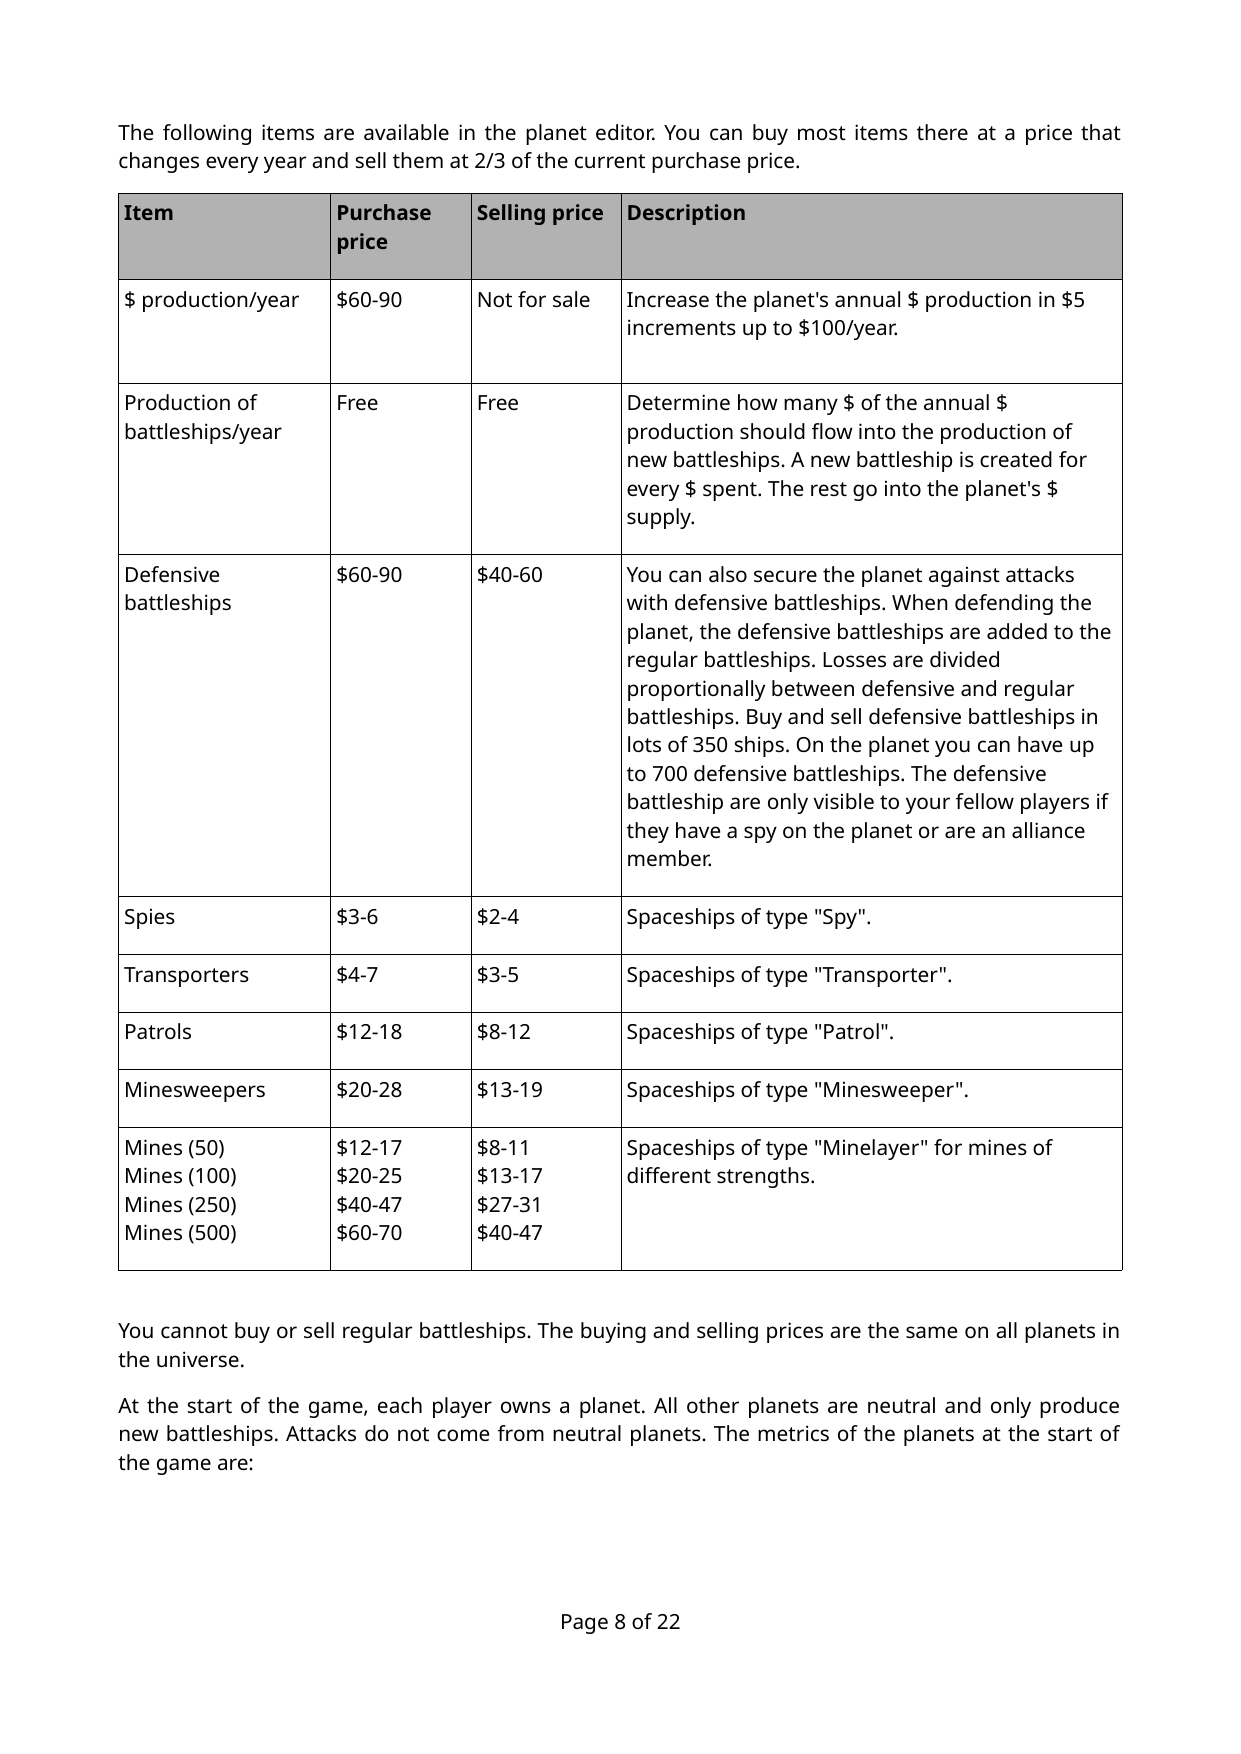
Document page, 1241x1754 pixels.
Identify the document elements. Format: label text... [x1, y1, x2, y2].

table_cell Spies [119, 897, 330, 954]
table_header Description [622, 194, 1122, 279]
table_cell $8-12 [472, 1013, 621, 1069]
table_cell Production of battleships/year [119, 384, 330, 554]
table_header Purchase price [331, 194, 471, 279]
table_cell Minesweepers [119, 1070, 330, 1127]
table_cell $3-6 [331, 897, 471, 954]
text The following items are available in the planet editor. You can buy most items there at a price that changes every year and sell them at 2/3 of the current purchase price. [118, 118, 1122, 175]
table_cell $8-11 $13-17 $27-31 $40-47 [472, 1128, 621, 1270]
table_cell Spaceships of type "Patrol". [622, 1013, 1122, 1069]
table_cell Patrols [119, 1013, 330, 1069]
table_cell $2-4 [472, 897, 621, 954]
table_cell $60-90 [331, 280, 471, 383]
table_cell You can also secure the planet against attacks with defensive battleships. When defending the planet, the defensive battleships are added to the regular battleships. Losses are divided proportionally between defensive and regular battleships. Buy and sell defensive battleships in lots of 350 ships. On the planet you can have up to 700 defensive battleships. The defensive battleship are only visible to your fellow players if they have a spy on the planet or are an alliance member. [622, 555, 1122, 896]
text At the start of the game, each player owns a planet. All other planets are neutral and only produce new battleships. Attacks do not come from neutral planets. The metrics of the planets at the start of the game are: [118, 1391, 1122, 1476]
table_cell Spaceships of type "Transporter". [622, 955, 1122, 1012]
table_cell $13-19 [472, 1070, 621, 1127]
table_cell Spaceships of type "Minelayer" for mines of different strengths. [622, 1128, 1122, 1270]
table_cell $60-90 [331, 555, 471, 896]
table_cell $12-18 [331, 1013, 471, 1069]
table_cell $4-7 [331, 955, 471, 1012]
table_cell Transporters [119, 955, 330, 1012]
table_cell Free [472, 384, 621, 554]
table_header Selling price [472, 194, 621, 279]
table_cell Not for sale [472, 280, 621, 383]
table_cell $3-5 [472, 955, 621, 1012]
table_cell $20-28 [331, 1070, 471, 1127]
text You cannot buy or sell regular battleships. The buying and selling prices are the same on all planets in the universe. [118, 1316, 1122, 1373]
table_header Item [119, 194, 330, 279]
table_cell Spaceships of type "Minesweeper". [622, 1070, 1122, 1127]
table_cell Determine how many $ of the annual $ production should flow into the production of new battleships. A new battleship is created for every $ spent. The rest go into the planet's $ supply. [622, 384, 1122, 554]
table_cell Increase the planet's annual $ production in $5 increments up to $100/year. [622, 280, 1122, 383]
table_cell $ production/year [119, 280, 330, 383]
table_cell Defensive battleships [119, 555, 330, 896]
table_cell Free [331, 384, 471, 554]
table_cell Mines (50) Mines (100) Mines (250) Mines (500) [119, 1128, 330, 1270]
table_cell $12-17 $20-25 $40-47 $60-70 [331, 1128, 471, 1270]
table_cell Spaceships of type "Spy". [622, 897, 1122, 954]
table_cell $40-60 [472, 555, 621, 896]
